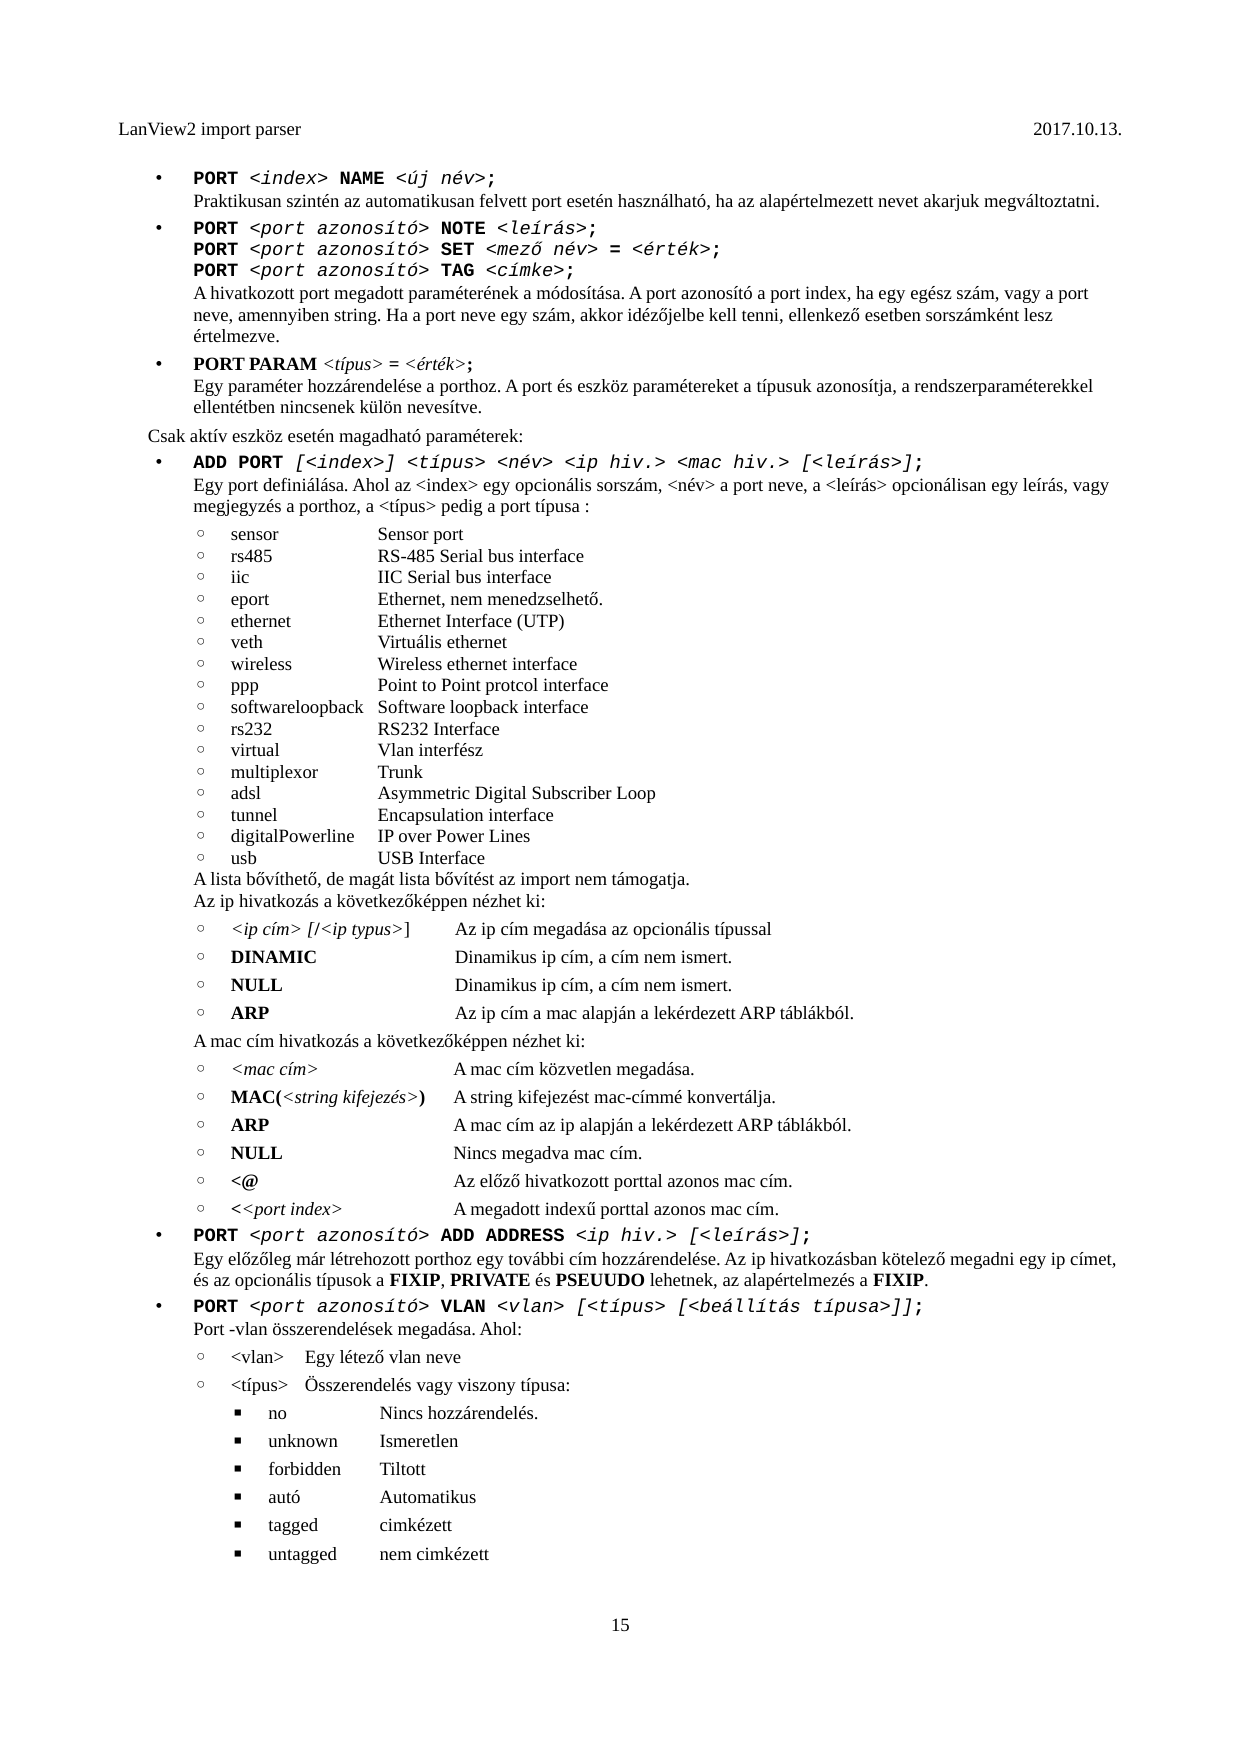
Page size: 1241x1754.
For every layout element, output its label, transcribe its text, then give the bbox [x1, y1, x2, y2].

list DINAMIC Dinamikus ip cím, a cím nem ismert. [193, 946, 1122, 967]
list <@ Az előző hivatkozott porttal azonos mac cím. [193, 1170, 1122, 1192]
list A mac cím hivatkozás a következőképpen nézhet ki: [156, 1030, 1122, 1052]
list ARP A mac cím az ip alapján a lekérdezett ARP táblákból. [193, 1114, 1122, 1136]
list digitalPowerline IP over Power Lines [193, 825, 1122, 847]
list rs485 RS-485 Serial bus interface [193, 545, 1122, 566]
text Csak aktív eszköz esetén magadható paraméterek: [118, 424, 1122, 446]
list usb USB Interface [193, 847, 1122, 868]
list sensor Sensor port [193, 523, 1122, 545]
list rs232 RS232 Interface [193, 717, 1122, 739]
list NULL Dinamikus ip cím, a cím nem ismert. [193, 974, 1122, 996]
list tunnel Encapsulation interface [193, 804, 1122, 825]
list multiplexor Trunk [193, 761, 1122, 782]
list unknown Ismeretlen [231, 1430, 1122, 1452]
list <mac cím> A mac cím közvetlen megadása. [193, 1058, 1122, 1079]
list <vlan> Egy létező vlan neve [193, 1346, 1122, 1368]
list <ip cím> [/<ip typus>] Az ip cím megadása az opcionális típussal [193, 918, 1122, 939]
list ARP Az ip cím a mac alapján a lekérdezett ARP táblákból. [193, 1002, 1122, 1023]
list <<port index> A megadott indexű porttal azonos mac cím. [193, 1198, 1122, 1220]
list tagged cimkézett [231, 1514, 1122, 1536]
list adsl Asymmetric Digital Subscriber Loop [193, 782, 1122, 804]
list veth Virtuális ethernet [193, 631, 1122, 653]
list PORT PARAM <típus> = <érték>; Egy paraméter hozzárendelése a porthoz. A port és eszköz paramétereket a típusuk azonosítja, a rendszerparaméterekkel ellentétben nincsenek külön nevesítve. [156, 353, 1122, 418]
list PORT <port azonosító> NOTE <leírás>; PORT <port azonosító> SET <mező név> = <érték>; PORT <port azonosító> TAG <címke>; A hivatkozott port megadott paraméterének a módosítása. A port azonosító a port index, ha egy egész szám, vagy a port neve, amennyiben string. Ha a port neve egy szám, akkor idézőjelbe kell tenni, ellenkező esetben sorszámként lesz értelmezve. [156, 218, 1122, 347]
list PORT <port azonosító> ADD ADDRESS <ip hiv.> [<leírás>]; Egy előzőleg már létrehozott porthoz egy további cím hozzárendelése. Az ip hivatkozásban kötelező megadni egy ip címet, és az opcionális típusok a FIXIP, PRIVATE és PSEUUDO lehetnek, az alapértelmezés a FIXIP. [156, 1226, 1122, 1291]
list MAC(<string kifejezés>) A string kifejezést mac-címmé konvertálja. [193, 1086, 1122, 1108]
list no Nincs hozzárendelés. [231, 1402, 1122, 1424]
list wireless Wireless ethernet interface [193, 653, 1122, 674]
list eport Ethernet, nem menedzselhető. [193, 588, 1122, 609]
list iic IIC Serial bus interface [193, 566, 1122, 588]
list ethernet Ethernet Interface (UTP) [193, 609, 1122, 631]
list PORT <port azonosító> VLAN <vlan> [<típus> [<beállítás típusa>]]; Port -vlan összerendelések megadása. Ahol: [156, 1297, 1122, 1340]
list PORT <index> NAME <új név>; Praktikusan szintén az automatikusan felvett port esetén használható, ha az alapértelmezett nevet akarjuk megváltoztatni. [156, 169, 1122, 212]
list softwareloopback Software loopback interface [193, 696, 1122, 717]
list autó Automatikus [231, 1486, 1122, 1508]
list untagged nem cimkézett [231, 1542, 1122, 1564]
list <típus> Összerendelés vagy viszony típusa: [193, 1374, 1122, 1396]
list forbidden Tiltott [231, 1458, 1122, 1480]
list ppp Point to Point protcol interface [193, 674, 1122, 696]
list virtual Vlan interfész [193, 739, 1122, 761]
list A lista bővíthető, de magát lista bővítést az import nem támogatja. Az ip hivatkozás a következőképpen nézhet ki: [156, 868, 1122, 911]
list NULL Nincs megadva mac cím. [193, 1142, 1122, 1164]
list ADD PORT [<index>] <típus> <név> <ip hiv.> <mac hiv.> [<leírás>]; Egy port definiálása. Ahol az <index> egy opcionális sorszám, <név> a port neve, a <leírás> opcionálisan egy leírás, vagy megjegyzés a porthoz, a <típus> pedig a port típusa : [156, 452, 1122, 517]
